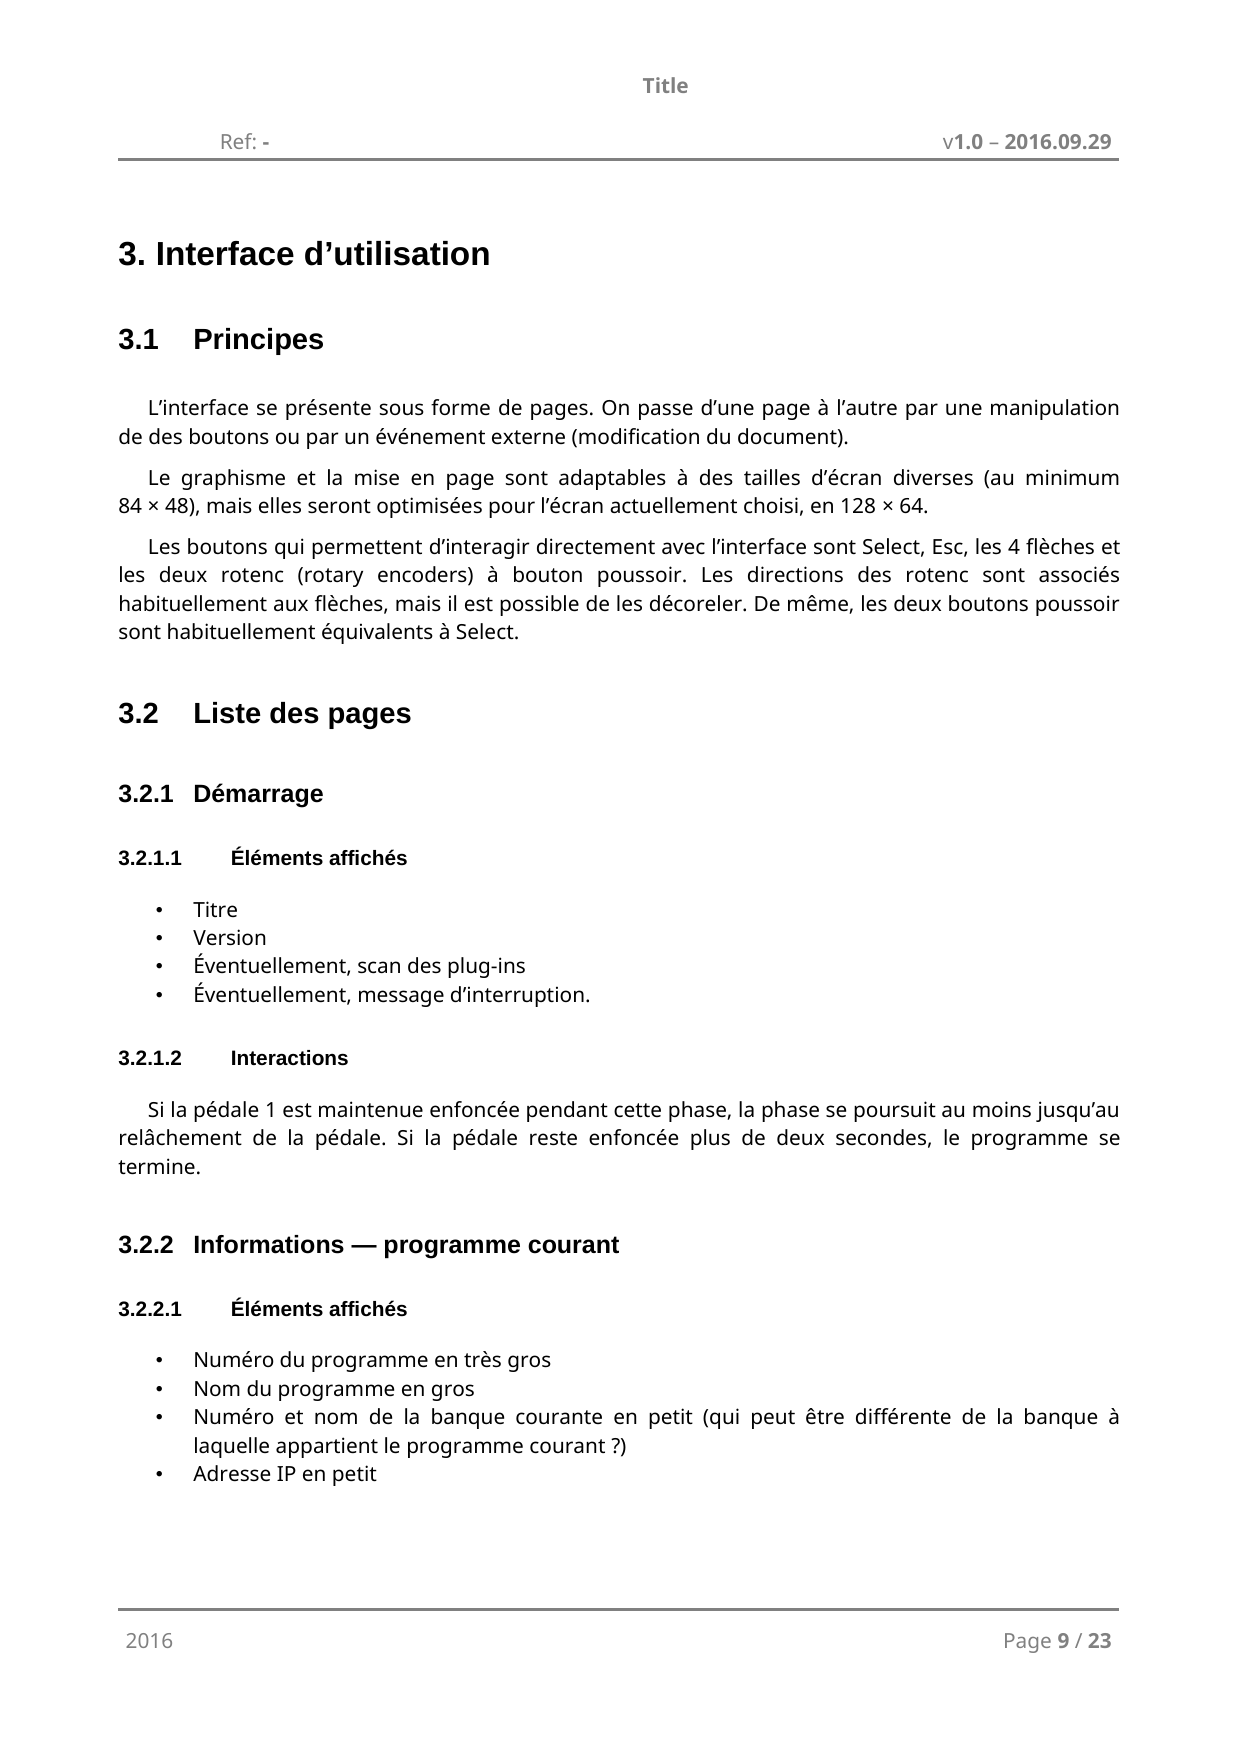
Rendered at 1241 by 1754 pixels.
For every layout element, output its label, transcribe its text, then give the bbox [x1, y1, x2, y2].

subtitle Éléments affichés [118, 1296, 1122, 1320]
subtitle Interactions [118, 1046, 1122, 1070]
subtitle Principes [118, 322, 1122, 356]
list Version [156, 923, 1122, 952]
text Les boutons qui permettent d’interagir directement avec l’interface sont Select, Esc, les 4 flèches et les deux rotenc (rotary encoders) à bouton poussoir. Les directions des rotenc sont associés habituellement aux flèches, mais il est possible de les décoreler. De même, les deux boutons poussoir sont habituellement équivalents à Select. [118, 532, 1122, 646]
list Éventuellement, scan des plug-ins [156, 952, 1122, 980]
list Adresse IP en petit [156, 1459, 1122, 1488]
text Si la pédale 1 est maintenue enfoncée pendant cette phase, la phase se poursuit au moins jusqu’au relâchement de la pédale. Si la pédale reste enfoncée plus de deux secondes, le programme se termine. [118, 1095, 1122, 1180]
subtitle Éléments affichés [118, 846, 1122, 870]
list Éventuellement, message d’interruption. [156, 980, 1122, 1008]
text Le graphisme et la mise en page sont adaptables à des tailles d’écran diverses (au minimum 84 × 48), mais elles seront optimisées pour l’écran actuellement choisi, en 128 × 64. [118, 463, 1122, 520]
subtitle Informations — programme courant [118, 1230, 1122, 1259]
subtitle Liste des pages [118, 696, 1122, 729]
list Nom du programme en gros [156, 1374, 1122, 1402]
subtitle Interface d’utilisation [118, 234, 1122, 272]
text L’interface se présente sous forme de pages. On passe d’une page à l’autre par une manipulation de des boutons ou par un événement externe (modification du document). [118, 393, 1122, 450]
subtitle Démarrage [118, 779, 1122, 808]
list Numéro du programme en très gros [156, 1345, 1122, 1374]
list Numéro et nom de la banque courante en petit (qui peut être différente de la banque à laquelle appartient le programme courant ?) [156, 1402, 1122, 1459]
list Titre [156, 895, 1122, 923]
